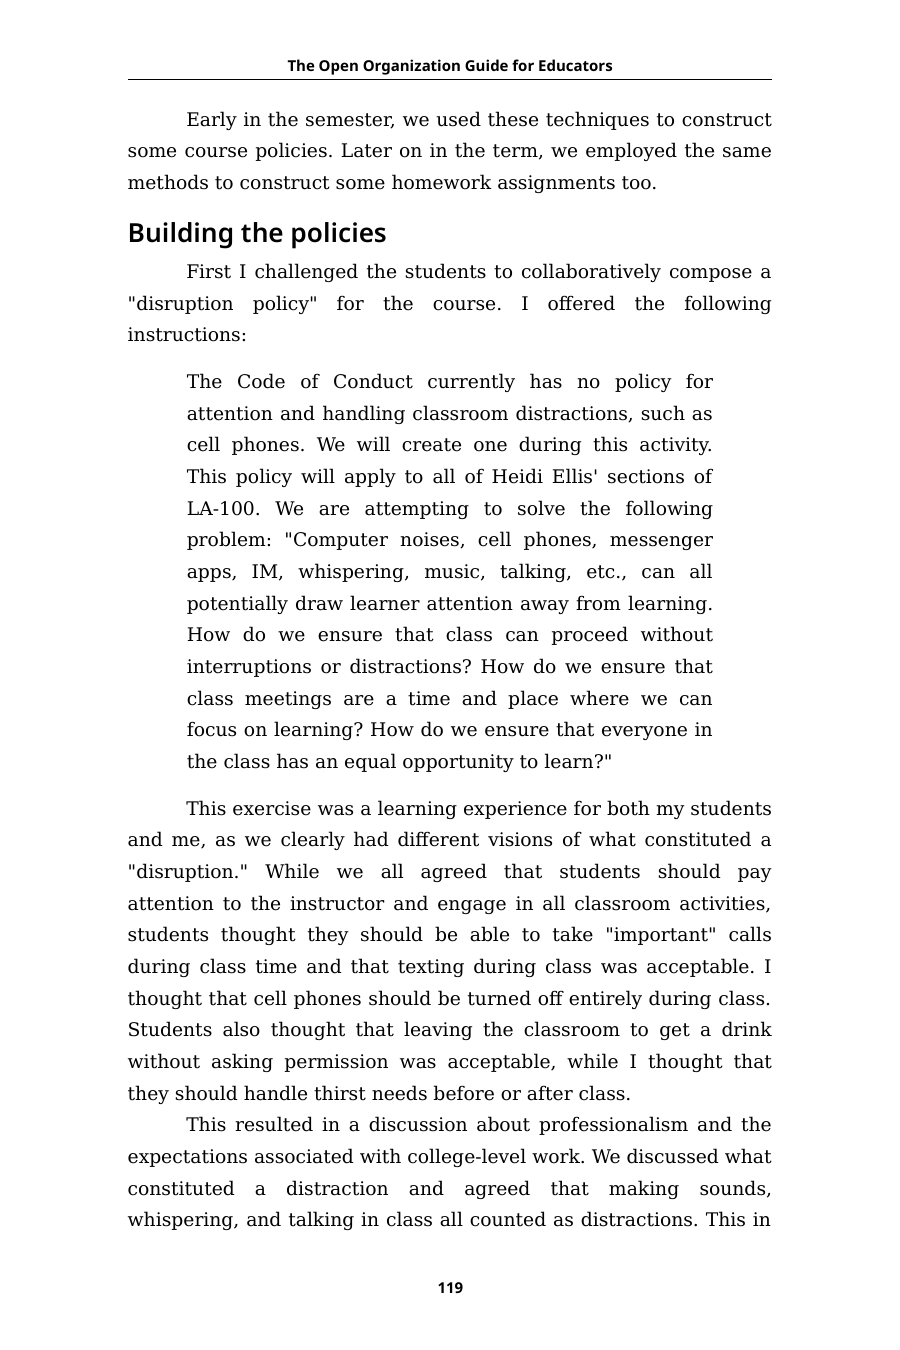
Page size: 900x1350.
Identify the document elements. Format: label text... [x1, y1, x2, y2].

subtitle Building the policies [127, 218, 772, 249]
text This exercise was a learning experience for both my students and me, as we clearly had different visions of what constituted a "disruption." While we all agreed that students should pay attention to the instructor and engage in all classroom activities, students thought they should be able to take "important" calls during class time and that texting during class was acceptable. I thought that cell phones should be turned off entirely during class. Students also thought that leaving the classroom to get a drink without asking permission was acceptable, while I thought that they should handle thirst needs before or after class. [127, 798, 772, 1105]
text First I challenged the students to collaboratively compose a "disruption policy" for the course. I offered the following instructions: [127, 261, 772, 346]
text The Code of Conduct currently has no policy for attention and handling classroom distractions, such as cell phones. We will create one during this activity. This policy will apply to all of Heidi Ellis' sections of LA-100. We are attempting to solve the following problem: "Computer noises, cell phones, messenger apps, IM, whispering, music, talking, etc., can all potentially draw learner attention away from learning. How do we ensure that class can proceed without interruptions or distractions? How do we ensure that class meetings are a time and place where we can focus on learning? How do we ensure that everyone in the class has an equal opportunity to learn?" [187, 371, 713, 773]
text This resulted in a discussion about professionalism and the expectations associated with college-level work. We discussed what constituted a distraction and agreed that making sounds, whispering, and talking in class all counted as distractions. This in [127, 1114, 772, 1231]
text Early in the semester, we used these techniques to construct some course policies. Later on in the term, we employed the same methods to construct some homework assignments too. [127, 109, 772, 194]
